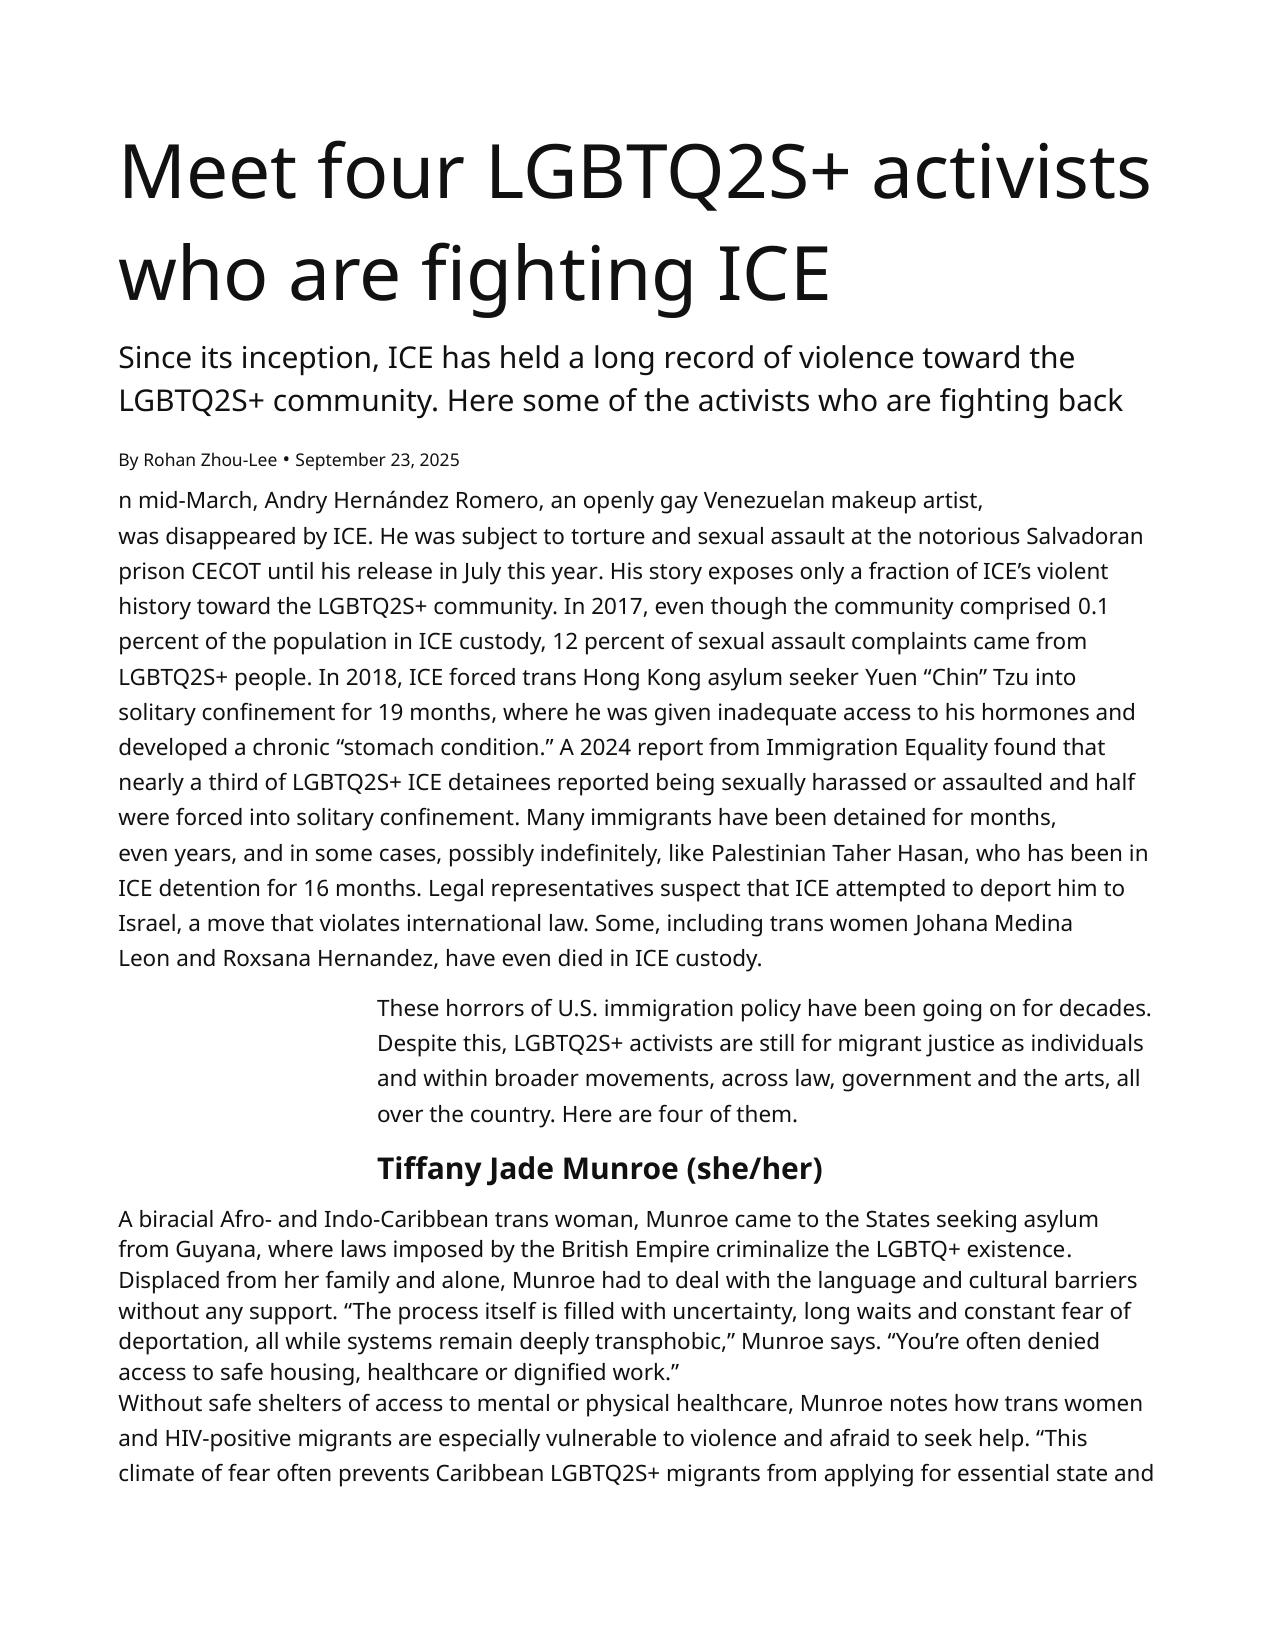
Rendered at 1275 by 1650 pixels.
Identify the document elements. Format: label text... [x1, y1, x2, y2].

text A biracial Afro- and Indo-Caribbean trans woman, Munroe came to the States seeking asylum from Guyana, where laws imposed by the British Empire criminalize the LGBTQ+ existence. Displaced from her family and alone, Munroe had to deal with the language and cultural barriers without any support. “The process itself is filled with uncertainty, long waits and constant fear of deportation, all while systems remain deeply transphobic,” Munroe says. “You’re often denied access to safe housing, healthcare or dignified work.” [118, 1203, 1157, 1387]
text By Rohan Zhou-Lee • September 23, 2025 [118, 445, 1157, 472]
text Without safe shelters of access to mental or physical healthcare, Munroe notes how trans women and HIV-positive migrants are especially vulnerable to violence and afraid to seek help. “This climate of fear often prevents Caribbean LGBTQ2S+ migrants from applying for essential state and [118, 1387, 1157, 1488]
subtitle Meet four LGBTQ2S+ activists who are fighting ICE [118, 118, 1157, 322]
text These horrors of U.S. immigration policy have been going on for decades. Despite this, LGBTQ2S+ activists are still for migrant justice as individuals and within broader movements, across law, government and the arts, all over the country. Here are four of them. [377, 992, 1157, 1128]
subtitle Tiffany Jade Munroe (she/her) [377, 1148, 1157, 1188]
text Since its inception, ICE has held a long record of violence toward the LGBTQ2S+ community. Here some of the activists who are fighting back [118, 335, 1157, 420]
text n mid-March, Andry Hernández Romero, an openly gay Venezuelan makeup artist, was disappeared by ICE. He was subject to torture and sexual assault at the notorious Salvadoran prison CECOT until his release in July this year. His story exposes only a fraction of ICE’s violent history toward the LGBTQ2S+ community. In 2017, even though the community comprised 0.1 percent of the population in ICE custody, 12 percent of sexual assault complaints came from LGBTQ2S+ people. In 2018, ICE forced trans Hong Kong asylum seeker Yuen “Chin” Tzu into solitary confinement for 19 months, where he was given inadequate access to his hormones and developed a chronic “stomach condition.” A 2024 report from Immigration Equality found that nearly a third of LGBTQ2S+ ICE detainees reported being sexually harassed or assaulted and half were forced into solitary confinement. Many immigrants have been detained for months, even years, and in some cases, possibly indefinitely, like Palestinian Taher Hasan, who has been in ICE detention for 16 months. Legal representatives suspect that ICE attempted to deport him to Israel, a move that violates international law. Some, including trans women Johana Medina Leon and Roxsana Hernandez, have even died in ICE custody. [118, 485, 1157, 973]
